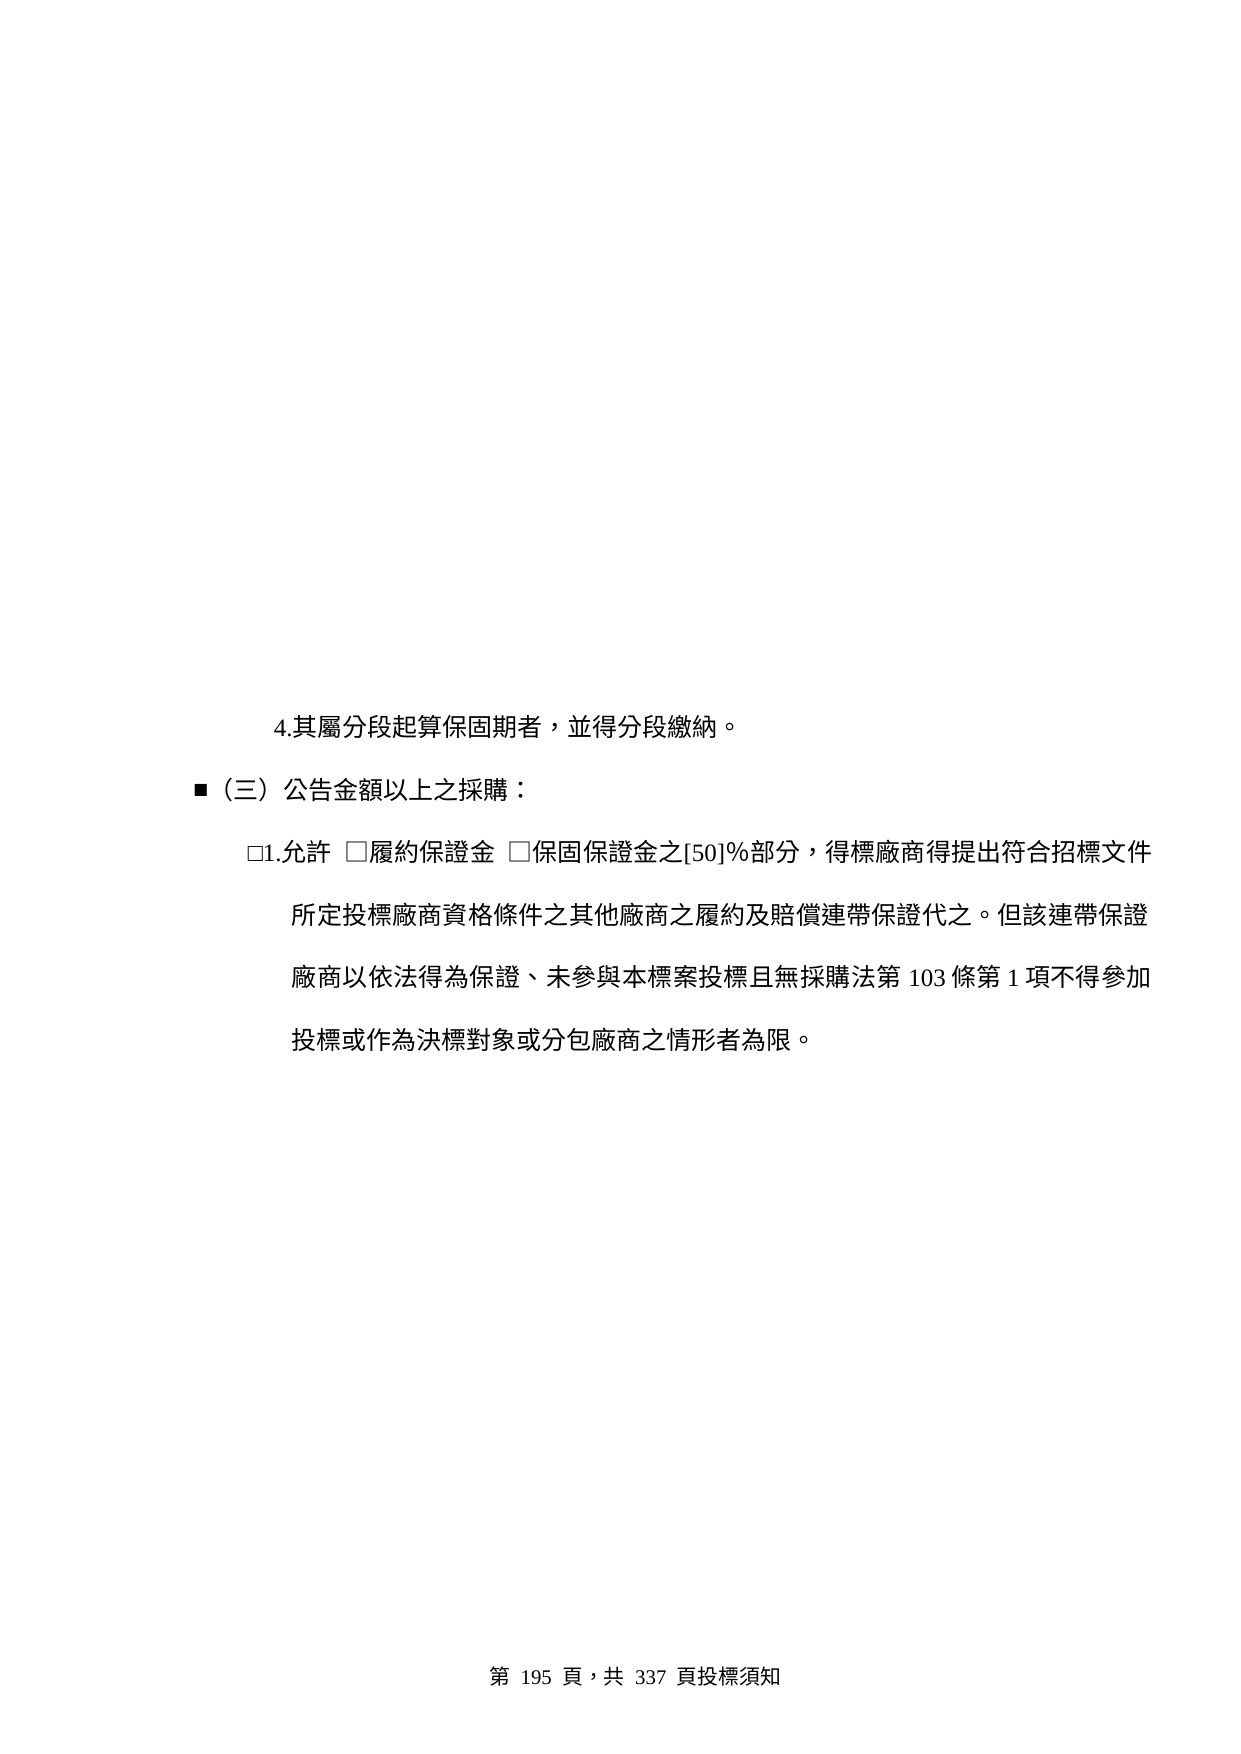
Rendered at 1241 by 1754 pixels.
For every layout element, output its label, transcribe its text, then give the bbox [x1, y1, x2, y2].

text □1.允許 □履約保證金 □保固保證金之[50]％部分，得標廠商得提出符合招標文件所定投標廠商資格條件之其他廠商之履約及賠償連帶保證代之。但該連帶保證廠商以依法得為保證、未參與本標案投標且無採購法第103條第1項不得參加投標或作為決標對象或分包廠商之情形者為限。 [248, 809, 1152, 1059]
text ■（三）公告金額以上之採購： [193, 747, 1152, 809]
text 4.其屬分段起算保固期者，並得分段繳納。 [274, 684, 1152, 747]
